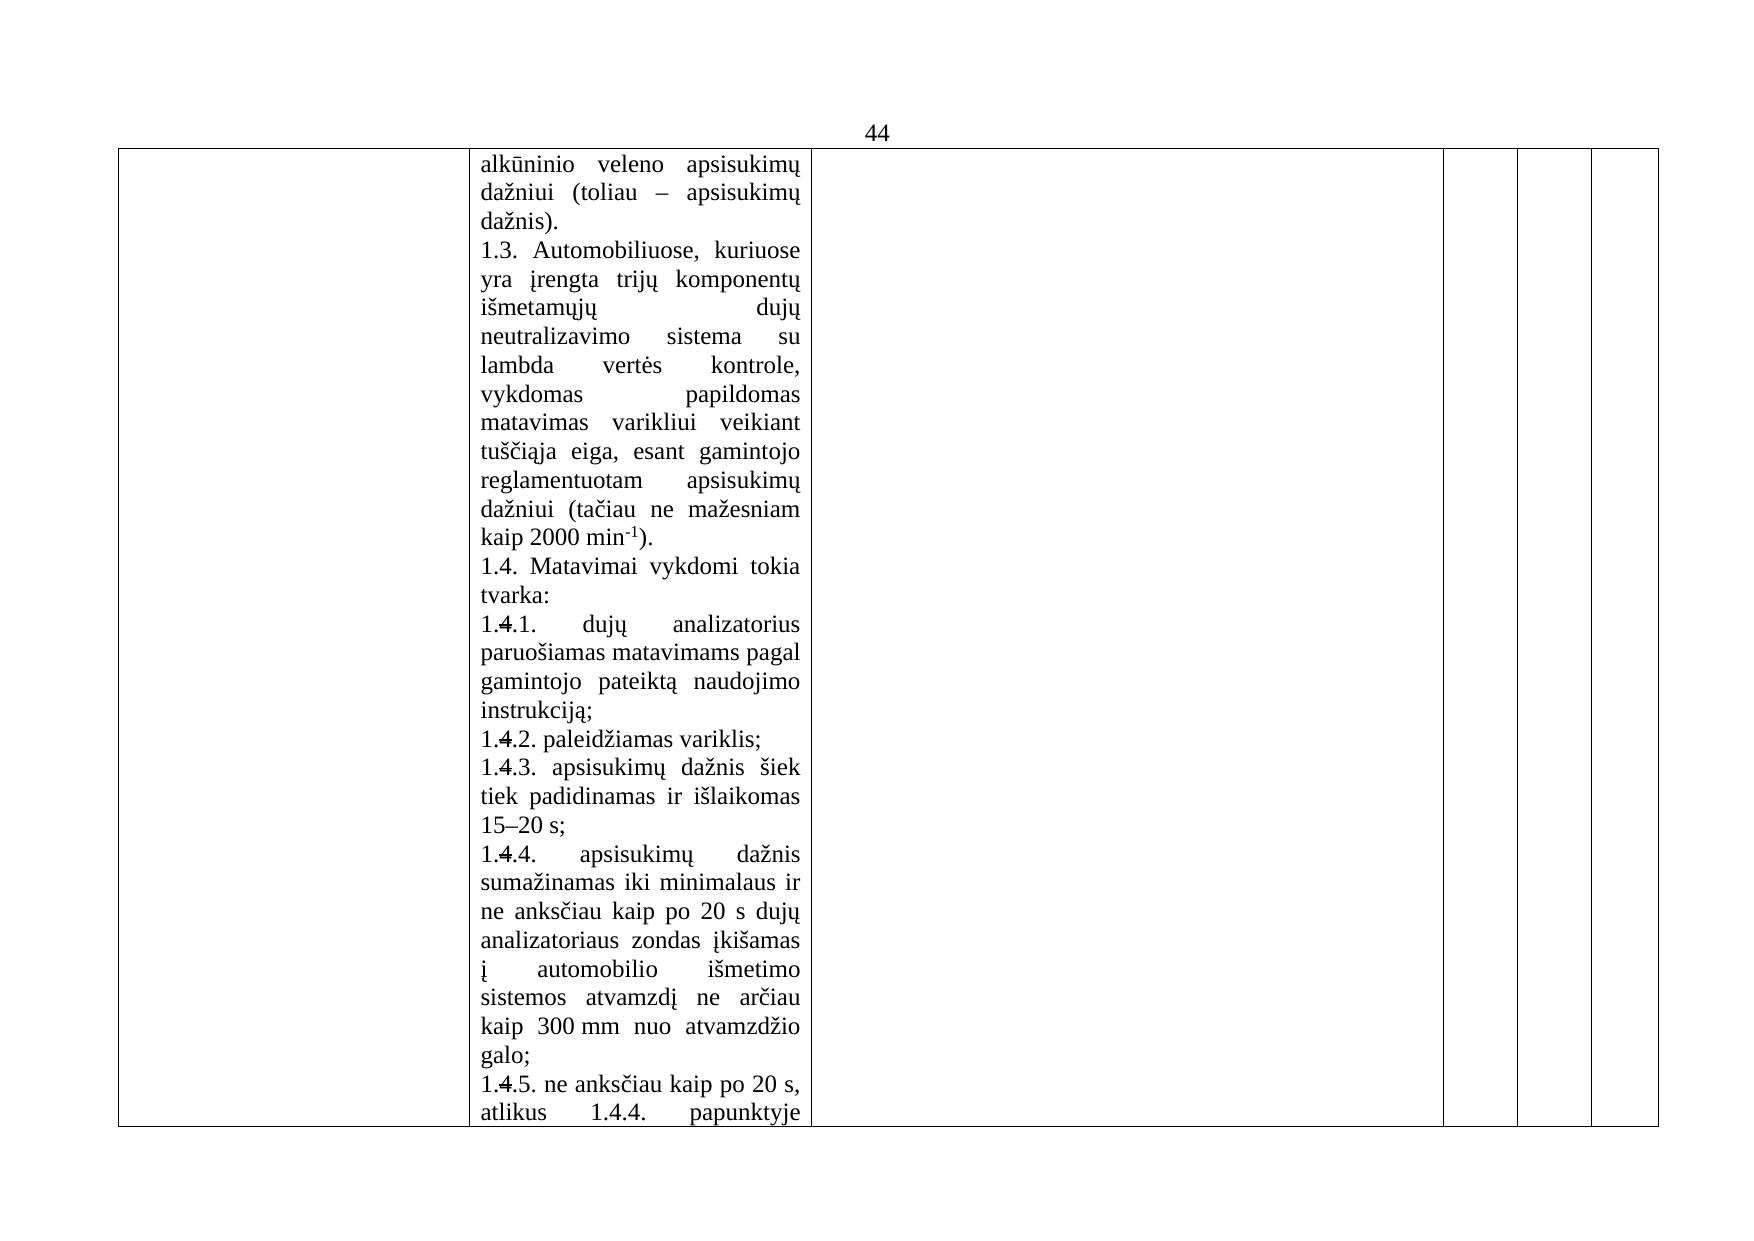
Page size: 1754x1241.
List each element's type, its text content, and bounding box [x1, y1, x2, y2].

table_cell [1518, 149, 1591, 1126]
table_cell alkūninio veleno apsisukimų dažniui (toliau – apsisukimų dažnis). 1.3. Automobiliuose, kuriuose yra įrengta trijų komponentų išmetamųjų dujų neutralizavimo sistema su lambda vertės kontrole, vykdomas papildomas matavimas varikliui veikiant tuščiąja eiga, esant gamintojo reglamentuotam apsisukimų dažniui (tačiau ne mažesniam kaip 2000 min-1). 1.4. Matavimai vykdomi tokia tvarka: 1.4.1. dujų analizatorius paruošiamas matavimams pagal gamintojo pateiktą naudojimo instrukciją; 1.4.2. paleidžiamas variklis; 1.4.3. apsisukimų dažnis šiek tiek padidinamas ir išlaikomas 15–20 s; 1.4.4. apsisukimų dažnis sumažinamas iki minimalaus ir ne anksčiau kaip po 20 s dujų analizatoriaus zondas įkišamas į automobilio išmetimo sistemos atvamzdį ne arčiau kaip 300 mm nuo atvamzdžio galo; 1.4.5. ne anksčiau kaip po 20 s, atlikus 1.4.4. papunktyje [470, 149, 811, 1126]
table_cell [1592, 149, 1658, 1126]
table_cell [1444, 149, 1517, 1126]
table_cell [119, 149, 469, 1126]
table_cell [812, 149, 1443, 1126]
